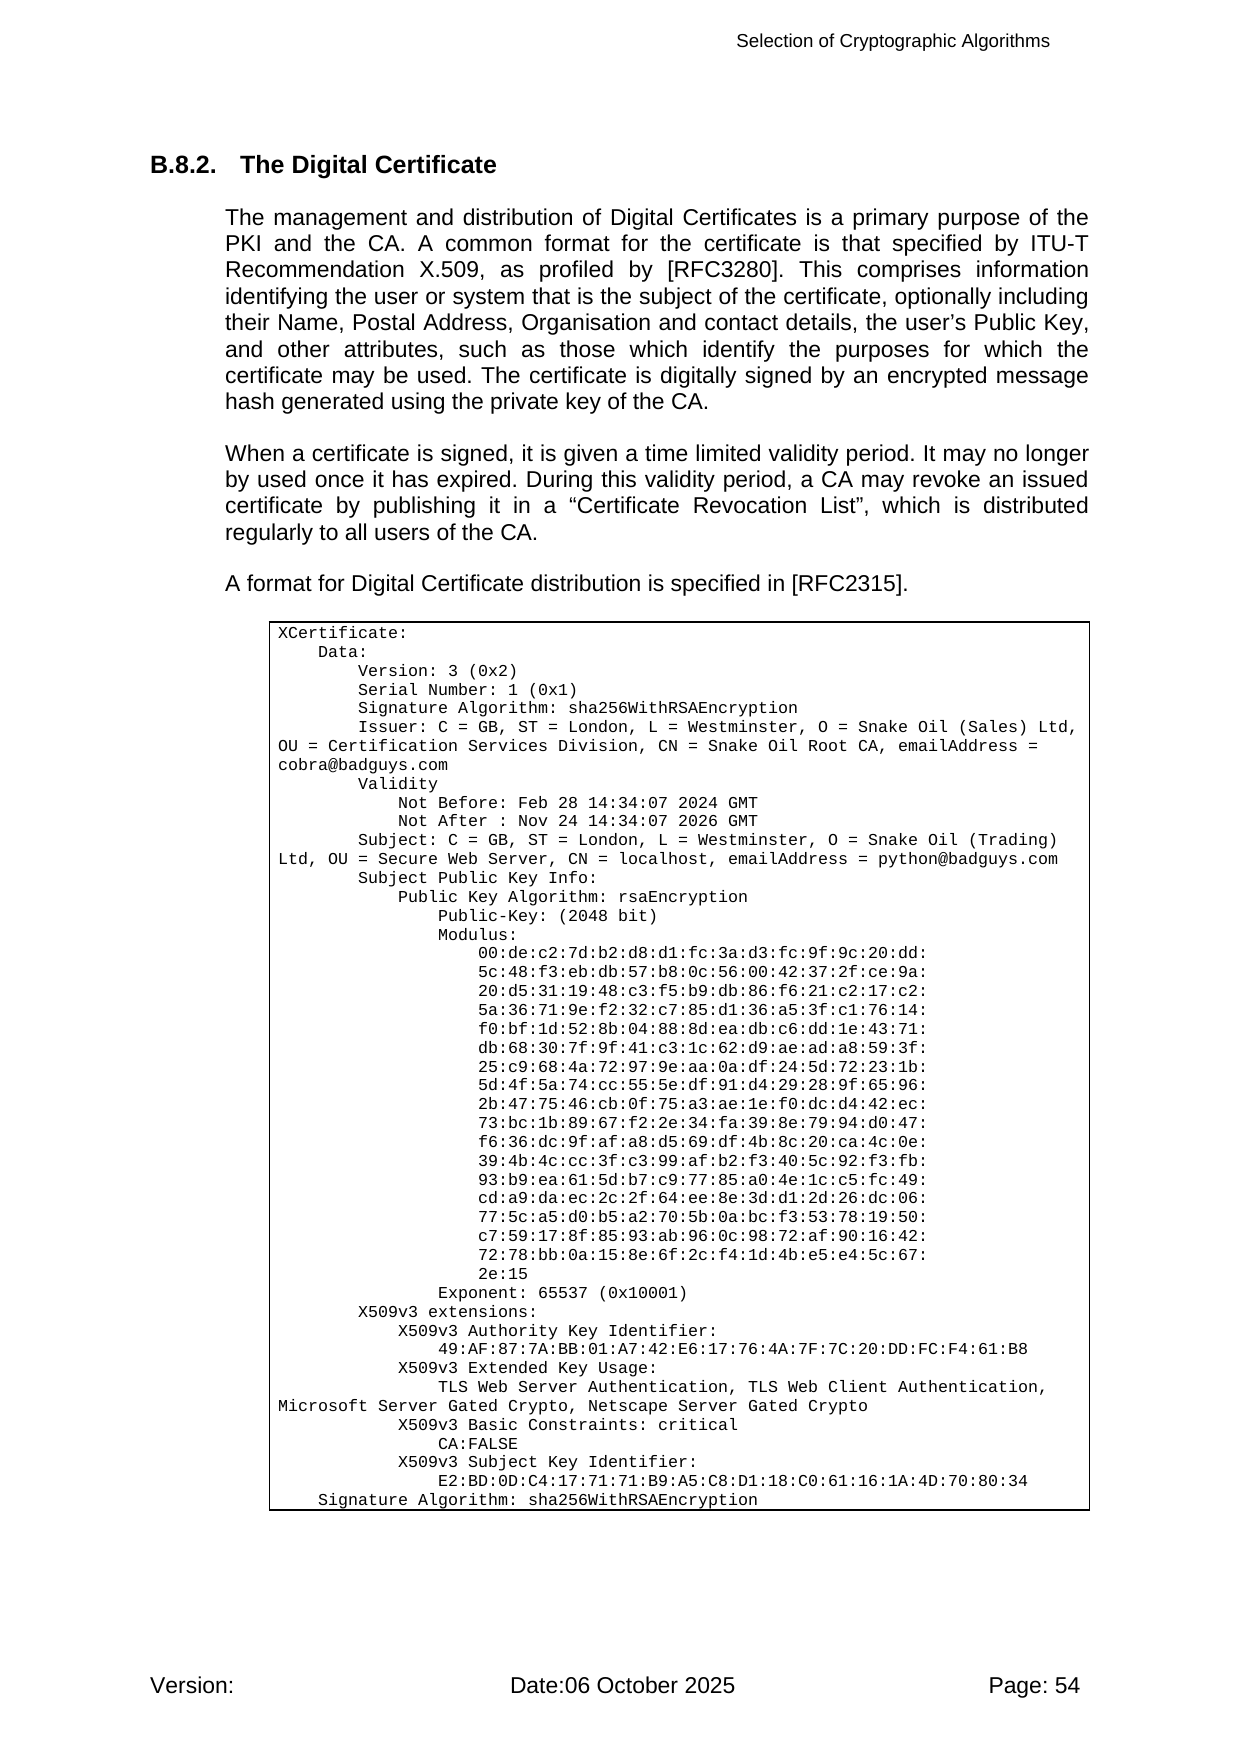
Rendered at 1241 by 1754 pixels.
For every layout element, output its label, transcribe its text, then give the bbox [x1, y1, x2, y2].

text 2e:15 [270, 1262, 1089, 1281]
text When a certificate is signed, it is given a time limited validity period. It may no longer by used once it has expired. During this validity period, a CA may revoke an issued certificate by publishing it in a “Certificate Revocation List”, which is distributed regularly to all users of the CA. [225, 439, 1090, 545]
subtitle The Digital Certificate [150, 150, 1090, 179]
text 2b:47:75:46:cb:0f:75:a3:ae:1e:f0:dc:d4:42:ec: [270, 1093, 1089, 1112]
text f0:bf:1d:52:8b:04:88:8d:ea:db:c6:dd:1e:43:71: [270, 1017, 1089, 1036]
text Public-Key: (2048 bit) [270, 904, 1089, 923]
text X509v3 Extended Key Usage: [270, 1357, 1089, 1376]
text E2:BD:0D:C4:17:71:71:B9:A5:C8:D1:18:C0:61:16:1A:4D:70:80:34 [270, 1470, 1089, 1489]
text Data: [270, 640, 1089, 659]
text X509v3 Basic Constraints: critical [270, 1413, 1089, 1432]
text Validity [270, 772, 1089, 791]
text Signature Algorithm: sha256WithRSAEncryption [270, 697, 1089, 716]
text 5d:4f:5a:74:cc:55:5e:df:91:d4:29:28:9f:65:96: [270, 1074, 1089, 1093]
text X509v3 Subject Key Identifier: [270, 1451, 1089, 1470]
text TLS Web Server Authentication, TLS Web Client Authentication, Microsoft Server Gated Crypto, Netscape Server Gated Crypto [270, 1376, 1089, 1413]
text Not Before: Feb 28 14:34:07 2024 GMT [270, 791, 1089, 810]
text Exponent: 65537 (0x10001) [270, 1281, 1089, 1300]
text X509v3 Authority Key Identifier: [270, 1319, 1089, 1338]
text 49:AF:87:7A:BB:01:A7:42:E6:17:76:4A:7F:7C:20:DD:FC:F4:61:B8 [270, 1338, 1089, 1357]
text Version: 3 (0x2) [270, 659, 1089, 678]
text 25:c9:68:4a:72:97:9e:aa:0a:df:24:5d:72:23:1b: [270, 1055, 1089, 1074]
text 72:78:bb:0a:15:8e:6f:2c:f4:1d:4b:e5:e4:5c:67: [270, 1243, 1089, 1262]
text 39:4b:4c:cc:3f:c3:99:af:b2:f3:40:5c:92:f3:fb: [270, 1149, 1089, 1168]
text 00:de:c2:7d:b2:d8:d1:fc:3a:d3:fc:9f:9c:20:dd: [270, 942, 1089, 961]
text 77:5c:a5:d0:b5:a2:70:5b:0a:bc:f3:53:78:19:50: [270, 1206, 1089, 1225]
text f6:36:dc:9f:af:a8:d5:69:df:4b:8c:20:ca:4c:0e: [270, 1130, 1089, 1149]
text CA:FALSE [270, 1432, 1089, 1451]
text Not After : Nov 24 14:34:07 2026 GMT [270, 810, 1089, 829]
text Public Key Algorithm: rsaEncryption [270, 885, 1089, 904]
text The management and distribution of Digital Certificates is a primary purpose of the PKI and the CA. A common format for the certificate is that specified by ITU-T Recommendation X.509, as profiled by [RFC3280]. This comprises information identifying the user or system that is the subject of the certificate, optionally including their Name, Postal Address, Organisation and contact details, the user’s Public Key, and other attributes, such as those which identify the purposes for which the certificate may be used. The certificate is digitally signed by an encrypted message hash generated using the private key of the CA. [225, 204, 1090, 414]
text Subject: C = GB, ST = London, L = Westminster, O = Snake Oil (Trading) Ltd, OU = Secure Web Server, CN = localhost, emailAddress = python@badguys.com [270, 829, 1089, 866]
text cd:a9:da:ec:2c:2f:64:ee:8e:3d:d1:2d:26:dc:06: [270, 1187, 1089, 1206]
text Signature Algorithm: sha256WithRSAEncryption [270, 1489, 1089, 1509]
text Issuer: C = GB, ST = London, L = Westminster, O = Snake Oil (Sales) Ltd, OU = Certification Services Division, CN = Snake Oil Root CA, emailAddress = cobra@badguys.com [270, 716, 1089, 772]
text Serial Number: 1 (0x1) [270, 678, 1089, 697]
text 20:d5:31:19:48:c3:f5:b9:db:86:f6:21:c2:17:c2: [270, 979, 1089, 998]
text 5a:36:71:9e:f2:32:c7:85:d1:36:a5:3f:c1:76:14: [270, 998, 1089, 1017]
text 93:b9:ea:61:5d:b7:c9:77:85:a0:4e:1c:c5:fc:49: [270, 1168, 1089, 1187]
text X509v3 extensions: [270, 1300, 1089, 1319]
text Modulus: [270, 923, 1089, 942]
text 5c:48:f3:eb:db:57:b8:0c:56:00:42:37:2f:ce:9a: [270, 961, 1089, 979]
text 73:bc:1b:89:67:f2:2e:34:fa:39:8e:79:94:d0:47: [270, 1112, 1089, 1130]
text A format for Digital Certificate distribution is specified in [RFC2315]. [225, 570, 1090, 596]
text c7:59:17:8f:85:93:ab:96:0c:98:72:af:90:16:42: [270, 1225, 1089, 1243]
text db:68:30:7f:9f:41:c3:1c:62:d9:ae:ad:a8:59:3f: [270, 1036, 1089, 1055]
text Subject Public Key Info: [270, 866, 1089, 885]
text XCertificate: [270, 623, 1089, 640]
